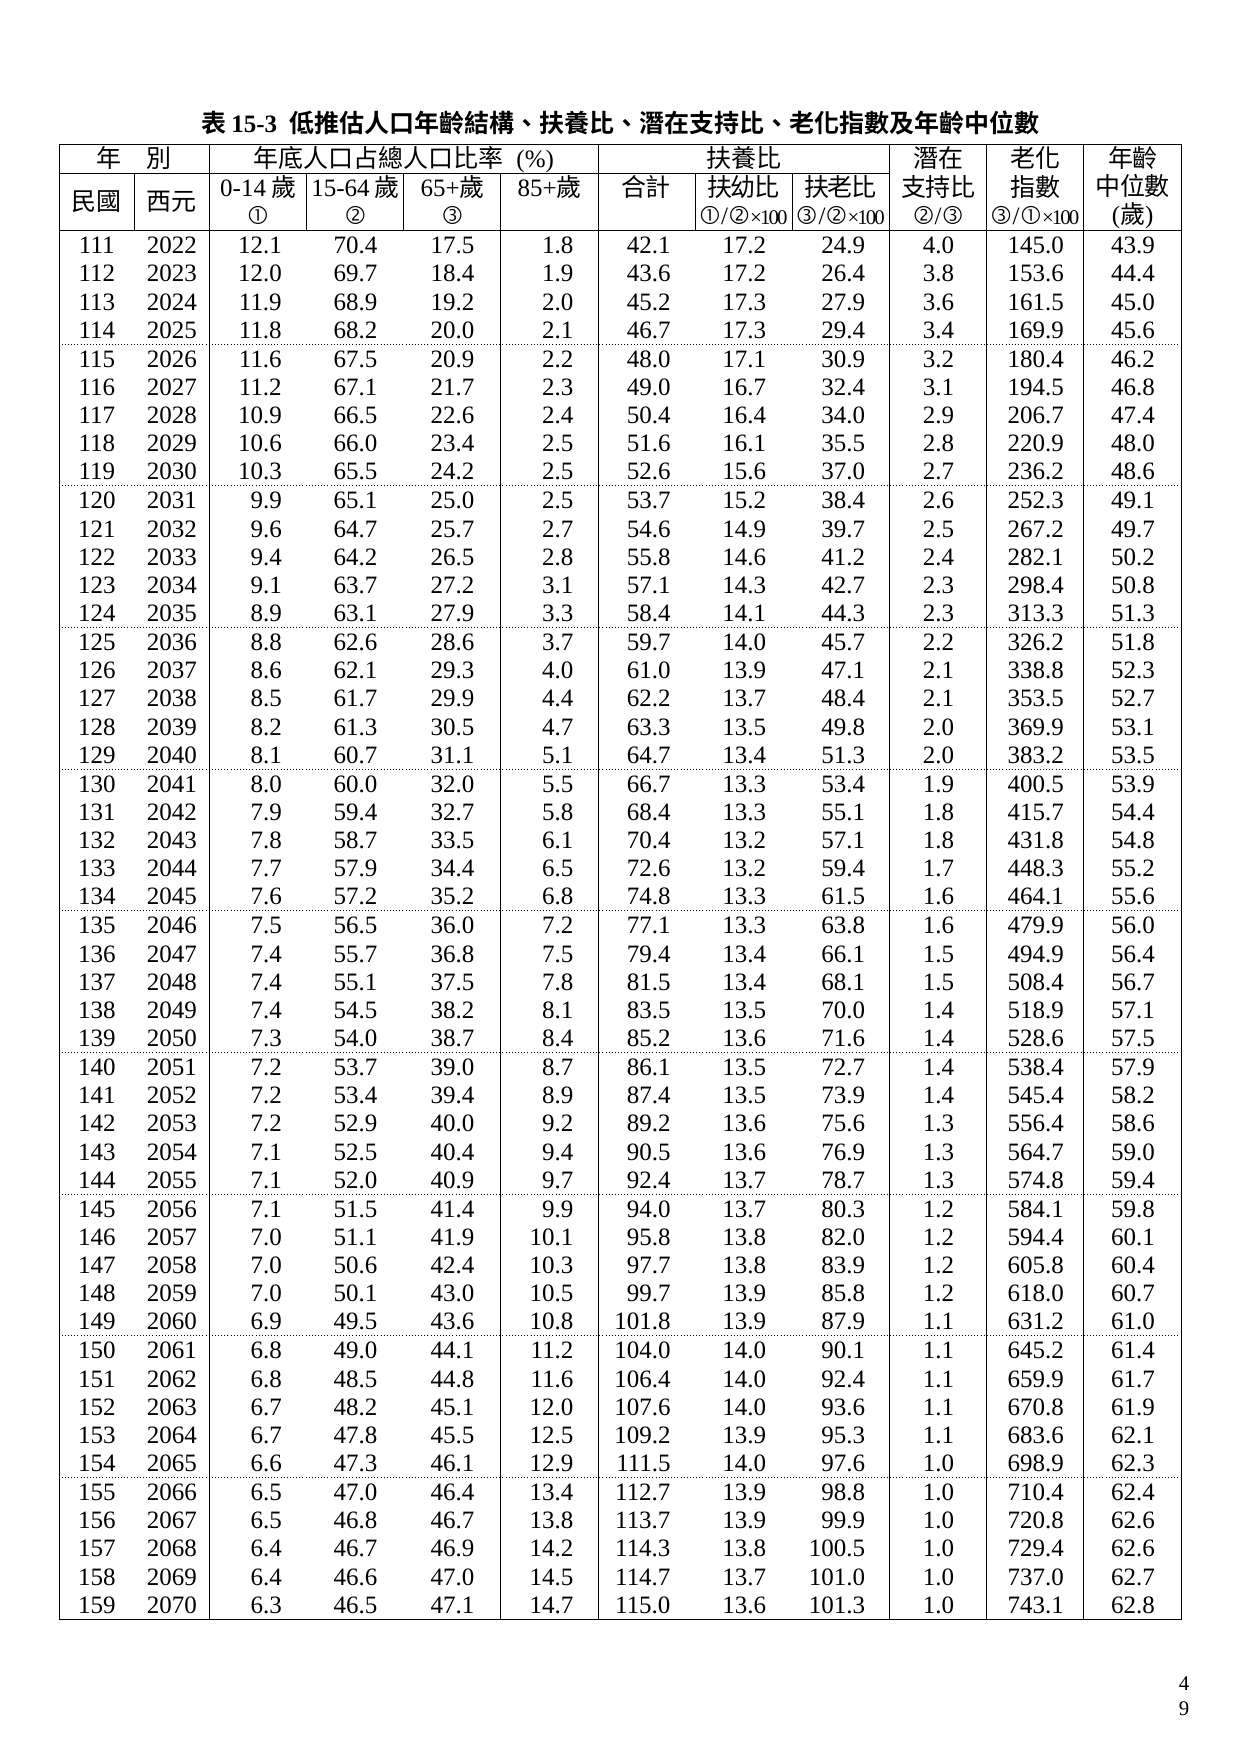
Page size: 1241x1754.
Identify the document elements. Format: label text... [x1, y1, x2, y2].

table_cell 14.7 [501, 1591, 598, 1619]
table_cell 62.4 [1084, 1477, 1181, 1506]
table_cell 13.8 [695, 1534, 792, 1562]
table_cell 67.1 [306, 373, 404, 401]
table_cell 50.6 [306, 1251, 404, 1279]
table_cell 2.8 [501, 543, 598, 571]
table_cell 53.7 [306, 1052, 404, 1081]
table_cell 148 [60, 1279, 134, 1307]
table_cell 3.3 [501, 599, 598, 627]
table_cell 62.6 [306, 627, 404, 656]
table_cell 2.3 [501, 373, 598, 401]
table_cell 西元 [135, 174, 209, 230]
table_cell 85+歲 [501, 174, 598, 230]
table_cell 66.7 [599, 769, 695, 798]
table_cell 1.3 [890, 1166, 986, 1194]
table_cell 1.8 [890, 798, 986, 826]
table_cell 7.7 [210, 854, 306, 882]
table_cell 14.1 [695, 599, 792, 627]
table_cell 119 [60, 457, 134, 485]
table_cell 13.9 [695, 656, 792, 684]
table_cell 6.8 [210, 1365, 306, 1393]
table_cell 564.7 [987, 1138, 1083, 1166]
table_cell 400.5 [987, 769, 1083, 798]
table_cell 194.5 [987, 373, 1083, 401]
table_cell 59.0 [1084, 1138, 1181, 1166]
table_cell 34.4 [404, 854, 500, 882]
table_cell 298.4 [987, 571, 1083, 599]
table_cell 47.1 [793, 656, 889, 684]
table_cell 9.7 [501, 1166, 598, 1194]
table_cell 556.4 [987, 1109, 1083, 1137]
table_cell 60.7 [306, 741, 404, 769]
table_cell 66.5 [306, 401, 404, 429]
table_cell 47.0 [306, 1477, 404, 1506]
table_cell 60.7 [1084, 1279, 1181, 1307]
table_cell 2.5 [501, 457, 598, 485]
table_cell 72.7 [793, 1052, 889, 1081]
table_cell 44.3 [793, 599, 889, 627]
table_cell 113 [60, 288, 134, 316]
table_cell 2.0 [890, 741, 986, 769]
table_cell 26.5 [404, 543, 500, 571]
table_cell 121 [60, 515, 134, 543]
table_cell 40.0 [404, 1109, 500, 1137]
table_cell 34.0 [793, 401, 889, 429]
table_cell 101.8 [599, 1307, 695, 1335]
table_cell 1.4 [890, 1081, 986, 1109]
table_cell 31.1 [404, 741, 500, 769]
table_cell 7.4 [210, 940, 306, 968]
table_cell 77.1 [599, 910, 695, 939]
table_cell 29.9 [404, 684, 500, 712]
table_cell 142 [60, 1109, 134, 1137]
table_cell 161.5 [987, 288, 1083, 316]
table_cell 2027 [134, 373, 209, 401]
table_cell 152 [60, 1393, 134, 1421]
table_cell 2056 [134, 1194, 209, 1223]
table_cell 63.3 [599, 713, 695, 741]
table_cell 5.8 [501, 798, 598, 826]
table_cell 63.7 [306, 571, 404, 599]
table_cell 85.2 [599, 1024, 695, 1052]
table_cell 111.5 [599, 1449, 695, 1477]
table_cell 48.6 [1084, 457, 1181, 485]
table_cell 14.0 [695, 1393, 792, 1421]
table_cell 464.1 [987, 882, 1083, 910]
table_cell 13.8 [695, 1223, 792, 1251]
table_cell 6.5 [501, 854, 598, 882]
table_cell 631.2 [987, 1307, 1083, 1335]
table_cell 57.2 [306, 882, 404, 910]
table_cell 2034 [134, 571, 209, 599]
table_cell 55.6 [1084, 882, 1181, 910]
table_cell 14.0 [695, 1365, 792, 1393]
table_cell 49.1 [1084, 485, 1181, 514]
table_cell 7.2 [210, 1081, 306, 1109]
table_cell 10.1 [501, 1223, 598, 1251]
table_cell 479.9 [987, 910, 1083, 939]
table_cell 13.2 [695, 854, 792, 882]
table_cell 7.5 [501, 940, 598, 968]
table_cell 54.0 [306, 1024, 404, 1052]
table_cell 10.5 [501, 1279, 598, 1307]
table_cell 19.2 [404, 288, 500, 316]
table_cell 129 [60, 741, 134, 769]
table_cell 720.8 [987, 1506, 1083, 1534]
table_cell 2036 [134, 627, 209, 656]
table_cell 2.4 [501, 401, 598, 429]
table_cell 20.9 [404, 344, 500, 373]
table_cell 44.1 [404, 1335, 500, 1364]
table_cell 528.6 [987, 1024, 1083, 1052]
table_cell 33.5 [404, 826, 500, 854]
table_cell 282.1 [987, 543, 1083, 571]
table_cell 1.2 [890, 1251, 986, 1279]
table_cell 605.8 [987, 1251, 1083, 1279]
table_cell 95.8 [599, 1223, 695, 1251]
table_cell 59.4 [1084, 1166, 1181, 1194]
table_cell 1.5 [890, 968, 986, 996]
table_header 年底人口占總人口比率 (%) [210, 145, 598, 173]
table_cell 8.9 [501, 1081, 598, 1109]
table_cell 2053 [134, 1109, 209, 1137]
table_cell 79.4 [599, 940, 695, 968]
table_cell 2.5 [501, 429, 598, 457]
table_cell 37.0 [793, 457, 889, 485]
table_cell 2030 [134, 457, 209, 485]
table_cell 66.0 [306, 429, 404, 457]
table_cell 42.1 [599, 231, 695, 259]
table_cell 92.4 [793, 1365, 889, 1393]
table_cell 2054 [134, 1138, 209, 1166]
table_cell 7.9 [210, 798, 306, 826]
table_cell 8.8 [210, 627, 306, 656]
table_cell 42.4 [404, 1251, 500, 1279]
table_cell 7.3 [210, 1024, 306, 1052]
table_cell 13.7 [695, 1563, 792, 1591]
table_cell 62.6 [1084, 1534, 1181, 1562]
table_cell 144 [60, 1166, 134, 1194]
table_cell 44.8 [404, 1365, 500, 1393]
table_cell 24.2 [404, 457, 500, 485]
table_cell 45.0 [1084, 288, 1181, 316]
table_header 年 別 [60, 145, 209, 173]
table_cell 11.6 [501, 1365, 598, 1393]
table_cell 7.5 [210, 910, 306, 939]
table_cell 1.7 [890, 854, 986, 882]
table_cell 138 [60, 996, 134, 1024]
table_cell 1.9 [501, 259, 598, 287]
table_cell 51.6 [599, 429, 695, 457]
table_cell 2.7 [890, 457, 986, 485]
table_cell 97.6 [793, 1449, 889, 1477]
table_cell 53.1 [1084, 713, 1181, 741]
table_cell 68.2 [306, 316, 404, 344]
table_cell 101.3 [793, 1591, 889, 1619]
table_cell 51.8 [1084, 627, 1181, 656]
table_cell 13.9 [695, 1421, 792, 1449]
table_cell 53.7 [599, 485, 695, 514]
table_cell 17.1 [695, 344, 792, 373]
table_cell 645.2 [987, 1335, 1083, 1364]
table_cell 83.9 [793, 1251, 889, 1279]
table_cell 13.8 [501, 1506, 598, 1534]
table_cell 民國 [60, 174, 134, 230]
table_cell 153 [60, 1421, 134, 1449]
table_cell 8.1 [501, 996, 598, 1024]
table_cell 13.8 [695, 1251, 792, 1279]
table_cell 8.9 [210, 599, 306, 627]
table_cell 1.8 [890, 826, 986, 854]
table_cell 58.6 [1084, 1109, 1181, 1137]
table_cell 49.0 [306, 1335, 404, 1364]
table_cell 14.0 [695, 1335, 792, 1364]
table_cell 7.1 [210, 1138, 306, 1166]
table_cell 7.2 [210, 1052, 306, 1081]
table_cell 57.1 [599, 571, 695, 599]
table_cell 30.5 [404, 713, 500, 741]
table_cell 17.2 [695, 231, 792, 259]
table_cell 6.8 [210, 1335, 306, 1364]
table_cell 85.8 [793, 1279, 889, 1307]
table_cell 87.4 [599, 1081, 695, 1109]
table_cell 2057 [134, 1223, 209, 1251]
table_cell 7.0 [210, 1223, 306, 1251]
table_cell 87.9 [793, 1307, 889, 1335]
table_cell 7.4 [210, 968, 306, 996]
table_cell 13.3 [695, 798, 792, 826]
table_cell 12.5 [501, 1421, 598, 1449]
table_cell 9.9 [501, 1194, 598, 1223]
table_cell 5.1 [501, 741, 598, 769]
table_cell 73.9 [793, 1081, 889, 1109]
table_cell 57.1 [1084, 996, 1181, 1024]
table_cell 86.1 [599, 1052, 695, 1081]
table_cell 252.3 [987, 485, 1083, 514]
table_cell 48.4 [793, 684, 889, 712]
table_cell 35.2 [404, 882, 500, 910]
table_cell 180.4 [987, 344, 1083, 373]
table_cell 383.2 [987, 741, 1083, 769]
table_cell 58.4 [599, 599, 695, 627]
table_cell 545.4 [987, 1081, 1083, 1109]
table_cell 9.4 [501, 1138, 598, 1166]
table_cell 126 [60, 656, 134, 684]
table_cell 683.6 [987, 1421, 1083, 1449]
table_cell 59.7 [599, 627, 695, 656]
table_cell 1.3 [890, 1138, 986, 1166]
table_cell 0-14歲  [210, 174, 306, 230]
table_cell 1.0 [890, 1563, 986, 1591]
table_cell 7.6 [210, 882, 306, 910]
table_cell 15-64歲  [307, 174, 403, 230]
table_cell 101.0 [793, 1563, 889, 1591]
table_cell 75.6 [793, 1109, 889, 1137]
table_cell 60.4 [1084, 1251, 1181, 1279]
table_cell 6.4 [210, 1563, 306, 1591]
table_cell 743.1 [987, 1591, 1083, 1619]
table_cell 13.7 [695, 684, 792, 712]
table_cell 4.0 [890, 231, 986, 259]
table_cell 11.2 [210, 373, 306, 401]
table_cell 1.0 [890, 1534, 986, 1562]
table_cell 47.1 [404, 1591, 500, 1619]
table_cell 25.7 [404, 515, 500, 543]
table_cell 2.2 [501, 344, 598, 373]
table_cell 66.1 [793, 940, 889, 968]
table_cell 1.3 [890, 1109, 986, 1137]
table_cell 2044 [134, 854, 209, 882]
table_cell 83.5 [599, 996, 695, 1024]
table_cell 99.9 [793, 1506, 889, 1534]
table_cell 99.7 [599, 1279, 695, 1307]
table_cell 2.8 [890, 429, 986, 457]
table_cell 2.7 [501, 515, 598, 543]
table_cell 338.8 [987, 656, 1083, 684]
table_cell 2042 [134, 798, 209, 826]
table_cell 9.9 [210, 485, 306, 514]
table_cell 50.1 [306, 1279, 404, 1307]
table_cell 9.1 [210, 571, 306, 599]
table_cell 8.2 [210, 713, 306, 741]
table_cell 2033 [134, 543, 209, 571]
table_cell 53.4 [306, 1081, 404, 1109]
table_cell 124 [60, 599, 134, 627]
table_cell 114 [60, 316, 134, 344]
table_cell 2.2 [890, 627, 986, 656]
table_cell 2039 [134, 713, 209, 741]
table_cell 14.5 [501, 1563, 598, 1591]
table_cell 46.6 [306, 1563, 404, 1591]
table_cell 46.2 [1084, 344, 1181, 373]
table_cell 17.5 [404, 231, 500, 259]
table_cell 7.1 [210, 1194, 306, 1223]
table_cell 7.1 [210, 1166, 306, 1194]
table_cell 538.4 [987, 1052, 1083, 1081]
table_cell 27.2 [404, 571, 500, 599]
table_cell 49.7 [1084, 515, 1181, 543]
table_cell 135 [60, 910, 134, 939]
table_cell 1.1 [890, 1421, 986, 1449]
table_cell 2040 [134, 741, 209, 769]
table_cell 1.2 [890, 1279, 986, 1307]
table_cell 53.9 [1084, 769, 1181, 798]
table_cell 62.2 [599, 684, 695, 712]
table_cell 45.5 [404, 1421, 500, 1449]
table_cell 21.7 [404, 373, 500, 401]
table_cell 130 [60, 769, 134, 798]
table_cell 65+歲  [404, 174, 500, 230]
table_cell 369.9 [987, 713, 1083, 741]
table_cell 155 [60, 1477, 134, 1506]
table_cell 2064 [134, 1421, 209, 1449]
table_cell 58.2 [1084, 1081, 1181, 1109]
table_cell 72.6 [599, 854, 695, 882]
table_cell 494.9 [987, 940, 1083, 968]
table_cell 353.5 [987, 684, 1083, 712]
table_cell 169.9 [987, 316, 1083, 344]
table_cell 55.1 [306, 968, 404, 996]
table_header 扶養比 [599, 145, 889, 173]
table_cell 78.7 [793, 1166, 889, 1194]
table_cell 8.1 [210, 741, 306, 769]
table_cell 80.3 [793, 1194, 889, 1223]
table_cell 508.4 [987, 968, 1083, 996]
table_cell 45.7 [793, 627, 889, 656]
table_cell 63.1 [306, 599, 404, 627]
table_cell 13.5 [695, 1052, 792, 1081]
table_cell 2037 [134, 656, 209, 684]
table_cell 52.5 [306, 1138, 404, 1166]
table_cell 6.9 [210, 1307, 306, 1335]
table_cell 133 [60, 854, 134, 882]
table_cell 14.2 [501, 1534, 598, 1562]
table_cell 62.1 [1084, 1421, 1181, 1449]
table_cell 117 [60, 401, 134, 429]
table_cell 13.4 [695, 940, 792, 968]
table_cell 112 [60, 259, 134, 287]
table_cell 68.4 [599, 798, 695, 826]
table_cell 2.4 [890, 543, 986, 571]
table_cell 61.0 [1084, 1307, 1181, 1335]
table_cell 62.8 [1084, 1591, 1181, 1619]
table_cell 36.0 [404, 910, 500, 939]
table_cell 48.5 [306, 1365, 404, 1393]
table_cell 2024 [134, 288, 209, 316]
table_cell 100.5 [793, 1534, 889, 1562]
table_cell 415.7 [987, 798, 1083, 826]
table_cell 2069 [134, 1563, 209, 1591]
table_cell 13.5 [695, 996, 792, 1024]
table_cell 136 [60, 940, 134, 968]
table_cell 139 [60, 1024, 134, 1052]
table_cell 1.1 [890, 1393, 986, 1421]
table_cell 326.2 [987, 627, 1083, 656]
table_cell 128 [60, 713, 134, 741]
table_cell 1.4 [890, 1024, 986, 1052]
table_cell 76.9 [793, 1138, 889, 1166]
table_cell 114.3 [599, 1534, 695, 1562]
table_cell 64.7 [599, 741, 695, 769]
table_cell 59.4 [306, 798, 404, 826]
table_cell 60.1 [1084, 1223, 1181, 1251]
table_cell 149 [60, 1307, 134, 1335]
table_cell 5.5 [501, 769, 598, 798]
table_cell 2032 [134, 515, 209, 543]
table_cell 147 [60, 1251, 134, 1279]
table_cell 13.6 [695, 1591, 792, 1619]
table_cell 574.8 [987, 1166, 1083, 1194]
table_cell 2048 [134, 968, 209, 996]
table_cell 45.1 [404, 1393, 500, 1421]
table_cell 3.8 [890, 259, 986, 287]
table_cell 6.4 [210, 1534, 306, 1562]
table_cell 2062 [134, 1365, 209, 1393]
table_cell 50.2 [1084, 543, 1181, 571]
table_cell 56.4 [1084, 940, 1181, 968]
table_cell 123 [60, 571, 134, 599]
table_cell 17.2 [695, 259, 792, 287]
table_cell 46.1 [404, 1449, 500, 1477]
table_cell 236.2 [987, 457, 1083, 485]
table_cell 151 [60, 1365, 134, 1393]
table_cell 52.9 [306, 1109, 404, 1137]
table_cell 95.3 [793, 1421, 889, 1449]
table_cell 67.5 [306, 344, 404, 373]
table_cell 11.9 [210, 288, 306, 316]
table_cell 7.2 [501, 910, 598, 939]
table_cell 56.0 [1084, 910, 1181, 939]
table_cell 18.4 [404, 259, 500, 287]
table_cell 2041 [134, 769, 209, 798]
table_cell 52.6 [599, 457, 695, 485]
table_cell 2046 [134, 910, 209, 939]
table_cell 70.0 [793, 996, 889, 1024]
table_cell 58.7 [306, 826, 404, 854]
table_cell 109.2 [599, 1421, 695, 1449]
table_cell 2045 [134, 882, 209, 910]
table_cell 43.6 [404, 1307, 500, 1335]
table_cell 23.4 [404, 429, 500, 457]
table_cell 14.0 [695, 1449, 792, 1477]
table_cell 51.3 [793, 741, 889, 769]
table_cell 65.5 [306, 457, 404, 485]
table_cell 2.0 [501, 288, 598, 316]
table_cell 55.7 [306, 940, 404, 968]
table_cell 41.2 [793, 543, 889, 571]
table_cell 16.7 [695, 373, 792, 401]
table_cell 13.3 [695, 769, 792, 798]
table_cell 6.5 [210, 1477, 306, 1506]
table_cell 2.0 [890, 713, 986, 741]
table_cell 46.8 [306, 1506, 404, 1534]
table_cell 3.4 [890, 316, 986, 344]
table_cell 70.4 [306, 231, 404, 259]
table_cell 9.6 [210, 515, 306, 543]
table_cell 2043 [134, 826, 209, 854]
table_cell 55.2 [1084, 854, 1181, 882]
table_cell 1.1 [890, 1335, 986, 1364]
table_cell 13.6 [695, 1109, 792, 1137]
table_cell 1.5 [890, 940, 986, 968]
table_cell 7.4 [210, 996, 306, 1024]
table_cell 60.0 [306, 769, 404, 798]
table_cell 48.0 [1084, 429, 1181, 457]
table_cell 13.3 [695, 882, 792, 910]
table_cell 37.5 [404, 968, 500, 996]
table_cell 10.9 [210, 401, 306, 429]
table_cell 159 [60, 1591, 134, 1619]
table_cell 54.4 [1084, 798, 1181, 826]
table_cell 6.1 [501, 826, 598, 854]
table_cell 2.6 [890, 485, 986, 514]
table_cell 11.6 [210, 344, 306, 373]
table_cell 8.5 [210, 684, 306, 712]
table_cell 2.3 [890, 571, 986, 599]
table_cell 1.8 [501, 231, 598, 259]
table_cell 49.8 [793, 713, 889, 741]
table_cell 40.4 [404, 1138, 500, 1166]
table_cell 143 [60, 1138, 134, 1166]
table_cell 2052 [134, 1081, 209, 1109]
table_cell 3.6 [890, 288, 986, 316]
table_cell 3.7 [501, 627, 598, 656]
text 表15-3 低推估人口年齡結構、扶養比、潛在支持比、老化指數及年齡中位數 [59, 104, 1181, 140]
table_cell 431.8 [987, 826, 1083, 854]
table_cell 15.2 [695, 485, 792, 514]
table_cell 1.0 [890, 1591, 986, 1619]
table_cell 3.2 [890, 344, 986, 373]
table_cell 49.5 [306, 1307, 404, 1335]
table_cell 49.0 [599, 373, 695, 401]
table_cell 47.4 [1084, 401, 1181, 429]
table_cell 62.7 [1084, 1563, 1181, 1591]
table_cell 68.1 [793, 968, 889, 996]
table_cell 115 [60, 344, 134, 373]
table_cell 1.9 [890, 769, 986, 798]
table_cell 2051 [134, 1052, 209, 1081]
table_cell 6.7 [210, 1421, 306, 1449]
table_cell 51.5 [306, 1194, 404, 1223]
table_cell 46.7 [404, 1506, 500, 1534]
table_cell 93.6 [793, 1393, 889, 1421]
table_cell 2.9 [890, 401, 986, 429]
table_cell 2059 [134, 1279, 209, 1307]
table_cell 29.4 [793, 316, 889, 344]
table_cell 38.4 [793, 485, 889, 514]
table_cell 61.0 [599, 656, 695, 684]
table_cell 206.7 [987, 401, 1083, 429]
table_cell 61.7 [1084, 1365, 1181, 1393]
table_cell 120 [60, 485, 134, 514]
table_cell 43.0 [404, 1279, 500, 1307]
table_cell 32.7 [404, 798, 500, 826]
table_cell 55.8 [599, 543, 695, 571]
table_cell 2061 [134, 1335, 209, 1364]
table_cell 13.4 [695, 741, 792, 769]
table_cell 54.5 [306, 996, 404, 1024]
table_cell 4.7 [501, 713, 598, 741]
table_cell 2060 [134, 1307, 209, 1335]
table_cell 50.4 [599, 401, 695, 429]
table_cell 125 [60, 627, 134, 656]
table_cell 2026 [134, 344, 209, 373]
table_cell 71.6 [793, 1024, 889, 1052]
table_cell 13.9 [695, 1307, 792, 1335]
table_cell 35.5 [793, 429, 889, 457]
table_cell 7.8 [210, 826, 306, 854]
table_cell 1.1 [890, 1365, 986, 1393]
table_cell 74.8 [599, 882, 695, 910]
table_cell 113.7 [599, 1506, 695, 1534]
table_cell 14.6 [695, 543, 792, 571]
table_cell 97.7 [599, 1251, 695, 1279]
table_cell 38.2 [404, 996, 500, 1024]
table_cell 670.8 [987, 1393, 1083, 1421]
table_cell 61.3 [306, 713, 404, 741]
table_cell 56.7 [1084, 968, 1181, 996]
table_cell 12.9 [501, 1449, 598, 1477]
table_cell 41.4 [404, 1194, 500, 1223]
table_cell 61.7 [306, 684, 404, 712]
table_cell 26.4 [793, 259, 889, 287]
table_cell 39.7 [793, 515, 889, 543]
table_cell 6.7 [210, 1393, 306, 1421]
table_cell 合計 [599, 174, 695, 230]
table_cell 153.6 [987, 259, 1083, 287]
table_cell 141 [60, 1081, 134, 1109]
table_cell 2068 [134, 1534, 209, 1562]
table_cell 46.8 [1084, 373, 1181, 401]
table_cell 2022 [134, 231, 209, 259]
table_cell 65.1 [306, 485, 404, 514]
table_cell 13.9 [695, 1506, 792, 1534]
table_cell 8.0 [210, 769, 306, 798]
table_cell 25.0 [404, 485, 500, 514]
table_header 潛在 支持比 / [890, 145, 986, 230]
table_cell 7.0 [210, 1279, 306, 1307]
table_cell 1.4 [890, 1052, 986, 1081]
table_cell 39.4 [404, 1081, 500, 1109]
table_cell 122 [60, 543, 134, 571]
table_cell 13.7 [695, 1166, 792, 1194]
table_cell 46.7 [306, 1534, 404, 1562]
table_cell 8.6 [210, 656, 306, 684]
table_cell 38.7 [404, 1024, 500, 1052]
table_cell 1.0 [890, 1506, 986, 1534]
table_cell 81.5 [599, 968, 695, 996]
table_cell 145 [60, 1194, 134, 1223]
table_cell 16.4 [695, 401, 792, 429]
table_cell 1.6 [890, 910, 986, 939]
table_cell 45.2 [599, 288, 695, 316]
table_cell 2058 [134, 1251, 209, 1279]
table_cell 39.0 [404, 1052, 500, 1081]
table_cell 27.9 [404, 599, 500, 627]
table_cell 41.9 [404, 1223, 500, 1251]
table_cell 157 [60, 1534, 134, 1562]
table_cell 51.1 [306, 1223, 404, 1251]
table_cell 104.0 [599, 1335, 695, 1364]
table_cell 2.3 [890, 599, 986, 627]
table_cell 27.9 [793, 288, 889, 316]
table_cell 29.3 [404, 656, 500, 684]
table_cell 7.2 [210, 1109, 306, 1137]
table_cell 9.2 [501, 1109, 598, 1137]
table_cell 16.1 [695, 429, 792, 457]
table_cell 55.1 [793, 798, 889, 826]
table_cell 94.0 [599, 1194, 695, 1223]
table_cell 127 [60, 684, 134, 712]
table_cell 61.4 [1084, 1335, 1181, 1364]
table_cell 132 [60, 826, 134, 854]
table_cell 1.0 [890, 1477, 986, 1506]
table_cell 扶幼比 /×100 [696, 174, 792, 230]
table_cell 131 [60, 798, 134, 826]
table_cell 48.2 [306, 1393, 404, 1421]
table_header 老化 指數 /×100 [987, 145, 1083, 230]
table_cell 12.0 [210, 259, 306, 287]
table_cell 43.6 [599, 259, 695, 287]
table_cell 154 [60, 1449, 134, 1477]
table_cell 64.7 [306, 515, 404, 543]
table_cell 2065 [134, 1449, 209, 1477]
table_cell 52.7 [1084, 684, 1181, 712]
table_cell 13.9 [695, 1477, 792, 1506]
table_cell 11.8 [210, 316, 306, 344]
table_cell 47.3 [306, 1449, 404, 1477]
table_cell 57.9 [1084, 1052, 1181, 1081]
table_cell 92.4 [599, 1166, 695, 1194]
table_cell 10.3 [210, 457, 306, 485]
table_cell 2.1 [890, 656, 986, 684]
table_cell 7.8 [501, 968, 598, 996]
table_cell 4.4 [501, 684, 598, 712]
table_cell 62.6 [1084, 1506, 1181, 1534]
table_cell 59.4 [793, 854, 889, 882]
table_cell 57.9 [306, 854, 404, 882]
table_cell 43.9 [1084, 231, 1181, 259]
table_cell 28.6 [404, 627, 500, 656]
table_cell 618.0 [987, 1279, 1083, 1307]
table_cell 220.9 [987, 429, 1083, 457]
table_cell 62.3 [1084, 1449, 1181, 1477]
table_cell 24.9 [793, 231, 889, 259]
table_cell 44.4 [1084, 259, 1181, 287]
table_cell 114.7 [599, 1563, 695, 1591]
table_cell 2028 [134, 401, 209, 429]
table_cell 140 [60, 1052, 134, 1081]
table_cell 8.4 [501, 1024, 598, 1052]
table_cell 2035 [134, 599, 209, 627]
table_cell 1.4 [890, 996, 986, 1024]
table_cell 46.9 [404, 1534, 500, 1562]
table_cell 13.3 [695, 910, 792, 939]
table_cell 13.6 [695, 1138, 792, 1166]
table_cell 52.3 [1084, 656, 1181, 684]
table_cell 32.4 [793, 373, 889, 401]
table_cell 10.8 [501, 1307, 598, 1335]
table_cell 107.6 [599, 1393, 695, 1421]
table_cell 46.7 [599, 316, 695, 344]
table_cell 90.5 [599, 1138, 695, 1166]
table_cell 48.0 [599, 344, 695, 373]
table_cell 710.4 [987, 1477, 1083, 1506]
table_cell 89.2 [599, 1109, 695, 1137]
table_cell 729.4 [987, 1534, 1083, 1562]
table_cell 扶老比 /×100 [793, 174, 889, 230]
table_cell 12.0 [501, 1393, 598, 1421]
table_cell 69.7 [306, 259, 404, 287]
table_cell 111 [60, 231, 134, 259]
table_cell 14.9 [695, 515, 792, 543]
table_cell 8.7 [501, 1052, 598, 1081]
table_cell 68.9 [306, 288, 404, 316]
table_cell 2.5 [501, 485, 598, 514]
table_cell 90.1 [793, 1335, 889, 1364]
table_cell 57.5 [1084, 1024, 1181, 1052]
table_cell 1.6 [890, 882, 986, 910]
table_cell 145.0 [987, 231, 1083, 259]
table_cell 2031 [134, 485, 209, 514]
table_cell 116 [60, 373, 134, 401]
table_cell 1.1 [890, 1307, 986, 1335]
table_cell 118 [60, 429, 134, 457]
table_cell 2067 [134, 1506, 209, 1534]
table_cell 106.4 [599, 1365, 695, 1393]
table_cell 267.2 [987, 515, 1083, 543]
table_cell 1.2 [890, 1194, 986, 1223]
table_cell 52.0 [306, 1166, 404, 1194]
table_cell 53.4 [793, 769, 889, 798]
table_cell 2.1 [501, 316, 598, 344]
table_cell 2023 [134, 259, 209, 287]
table_cell 47.8 [306, 1421, 404, 1449]
table_cell 20.0 [404, 316, 500, 344]
table_cell 14.0 [695, 627, 792, 656]
table_cell 13.4 [695, 968, 792, 996]
table_cell 59.8 [1084, 1194, 1181, 1223]
table_cell 156 [60, 1506, 134, 1534]
table_cell 2070 [134, 1591, 209, 1619]
table_cell 137 [60, 968, 134, 996]
table_cell 9.4 [210, 543, 306, 571]
table_cell 57.1 [793, 826, 889, 854]
table_cell 2066 [134, 1477, 209, 1506]
table_cell 2.1 [890, 684, 986, 712]
table_cell 22.6 [404, 401, 500, 429]
table_cell 112.7 [599, 1477, 695, 1506]
table_cell 13.7 [695, 1194, 792, 1223]
table_cell 61.9 [1084, 1393, 1181, 1421]
table_cell 134 [60, 882, 134, 910]
table_cell 3.1 [501, 571, 598, 599]
table_cell 53.5 [1084, 741, 1181, 769]
table_cell 158 [60, 1563, 134, 1591]
table_cell 51.3 [1084, 599, 1181, 627]
table_cell 62.1 [306, 656, 404, 684]
table_cell 30.9 [793, 344, 889, 373]
table_cell 63.8 [793, 910, 889, 939]
table_cell 11.2 [501, 1335, 598, 1364]
table_cell 4.0 [501, 656, 598, 684]
table_cell 313.3 [987, 599, 1083, 627]
table_cell 70.4 [599, 826, 695, 854]
table_cell 54.6 [599, 515, 695, 543]
table_cell 50.8 [1084, 571, 1181, 599]
table_header 年齡 中位數 (歲) [1084, 145, 1181, 230]
table_cell 64.2 [306, 543, 404, 571]
table_cell 40.9 [404, 1166, 500, 1194]
table_cell 14.3 [695, 571, 792, 599]
table_cell 698.9 [987, 1449, 1083, 1477]
table_cell 56.5 [306, 910, 404, 939]
table_cell 2038 [134, 684, 209, 712]
table_cell 2029 [134, 429, 209, 457]
table_cell 2050 [134, 1024, 209, 1052]
table_cell 13.2 [695, 826, 792, 854]
table_cell 115.0 [599, 1591, 695, 1619]
table_cell 6.6 [210, 1449, 306, 1477]
table_cell 3.1 [890, 373, 986, 401]
table_cell 13.5 [695, 1081, 792, 1109]
table_cell 659.9 [987, 1365, 1083, 1393]
table_cell 47.0 [404, 1563, 500, 1591]
table_cell 13.6 [695, 1024, 792, 1052]
table_cell 146 [60, 1223, 134, 1251]
table_cell 15.6 [695, 457, 792, 485]
table_cell 1.0 [890, 1449, 986, 1477]
table_cell 54.8 [1084, 826, 1181, 854]
table_cell 2025 [134, 316, 209, 344]
table_cell 46.5 [306, 1591, 404, 1619]
table_cell 1.2 [890, 1223, 986, 1251]
table_cell 98.8 [793, 1477, 889, 1506]
table_cell 2.5 [890, 515, 986, 543]
table_cell 82.0 [793, 1223, 889, 1251]
table_cell 2047 [134, 940, 209, 968]
table_cell 2055 [134, 1166, 209, 1194]
table_cell 17.3 [695, 316, 792, 344]
table_cell 518.9 [987, 996, 1083, 1024]
table_cell 584.1 [987, 1194, 1083, 1223]
table_cell 36.8 [404, 940, 500, 968]
table_cell 6.8 [501, 882, 598, 910]
table_cell 2063 [134, 1393, 209, 1421]
table_cell 13.9 [695, 1279, 792, 1307]
table_cell 45.6 [1084, 316, 1181, 344]
table_cell 594.4 [987, 1223, 1083, 1251]
table_cell 32.0 [404, 769, 500, 798]
table_cell 46.4 [404, 1477, 500, 1506]
table_cell 17.3 [695, 288, 792, 316]
table_cell 737.0 [987, 1563, 1083, 1591]
table_cell 6.3 [210, 1591, 306, 1619]
table_cell 12.1 [210, 231, 306, 259]
table_cell 448.3 [987, 854, 1083, 882]
table_cell 150 [60, 1335, 134, 1364]
table_cell 6.5 [210, 1506, 306, 1534]
table_cell 13.4 [501, 1477, 598, 1506]
table_cell 13.5 [695, 713, 792, 741]
table_cell 10.6 [210, 429, 306, 457]
table_cell 10.3 [501, 1251, 598, 1279]
table_cell 7.0 [210, 1251, 306, 1279]
table_cell 2049 [134, 996, 209, 1024]
table_cell 61.5 [793, 882, 889, 910]
table_cell 42.7 [793, 571, 889, 599]
